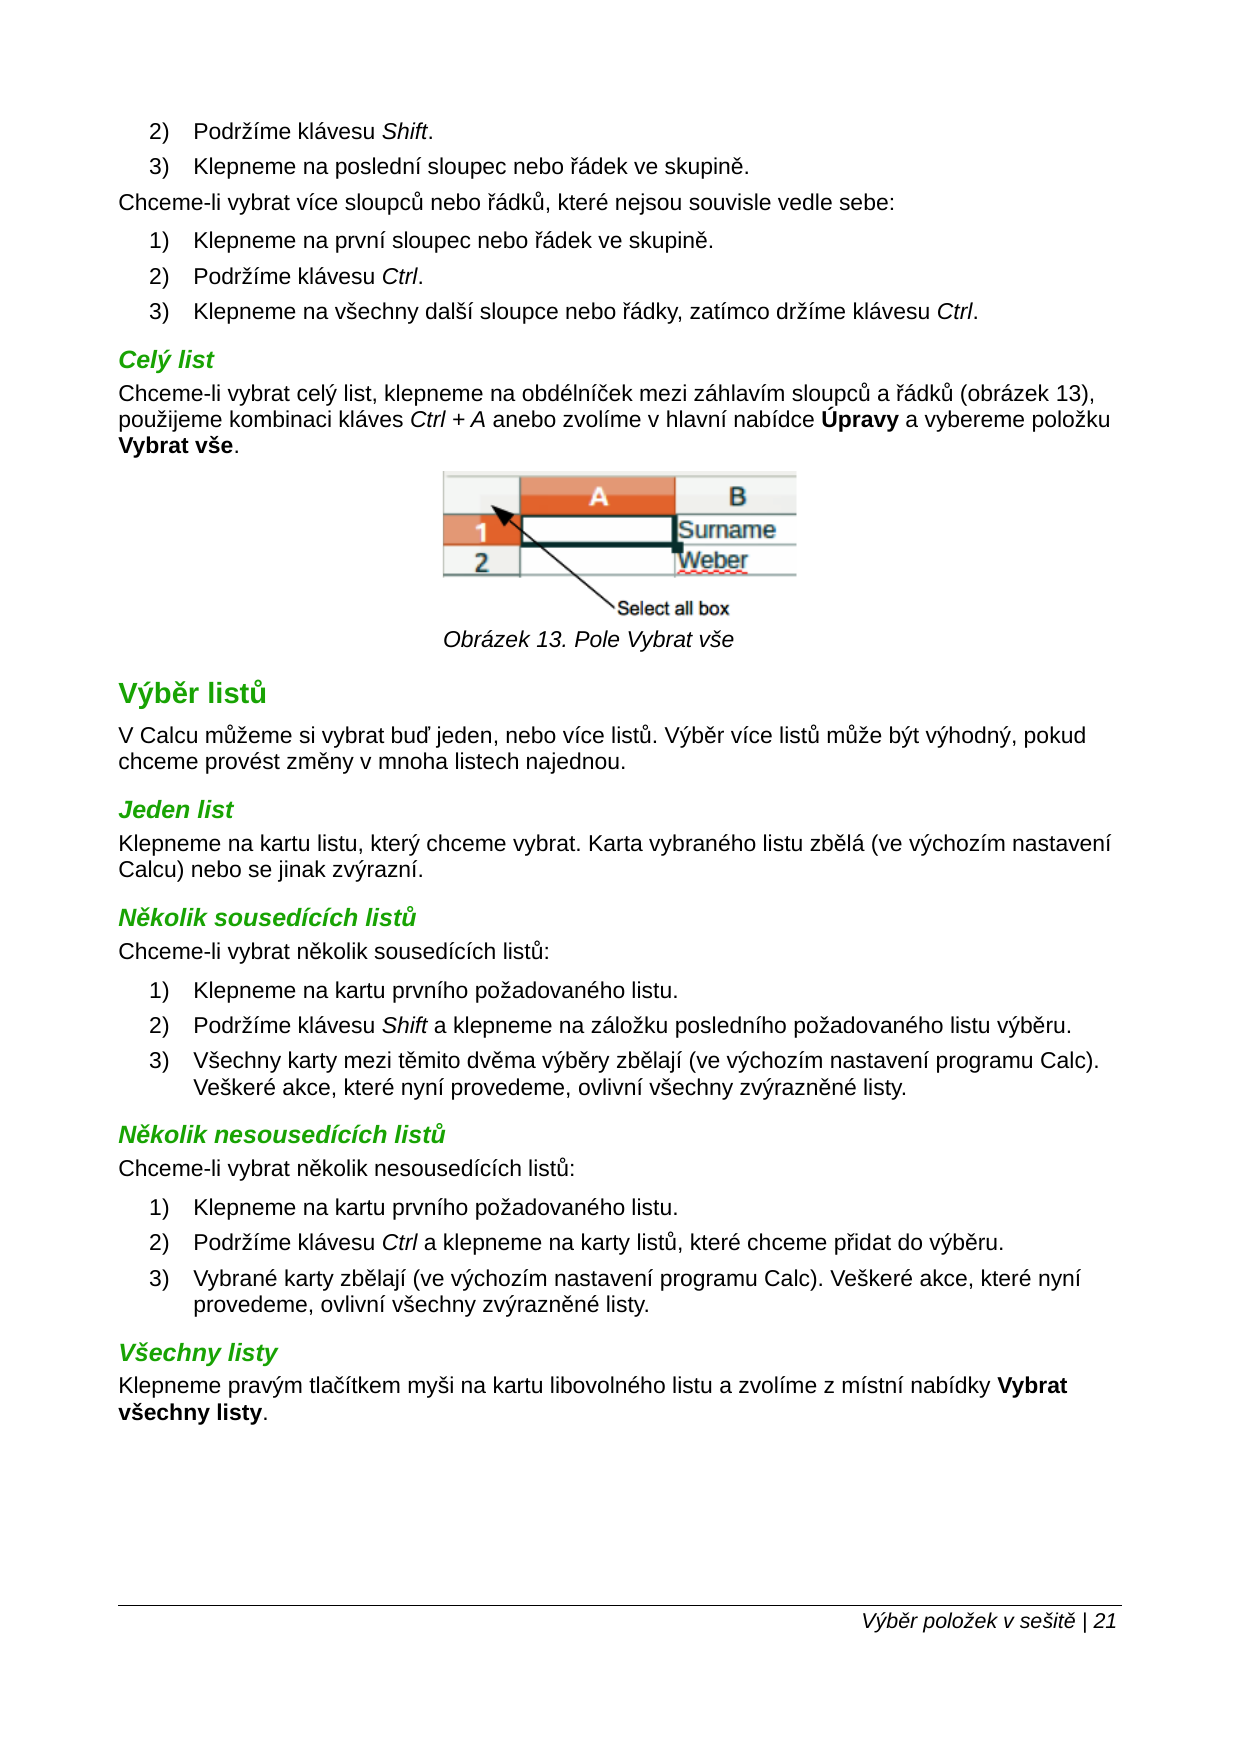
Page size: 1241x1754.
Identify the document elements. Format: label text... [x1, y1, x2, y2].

text Obrázek 13. Pole Vybrat vše [443, 627, 797, 653]
list Podržíme klávesu Ctrl. [169, 263, 1122, 289]
list Chceme-li vybrat více sloupců nebo řádků, které nejsou souvisle vedle sebe: [118, 188, 1122, 215]
list Klepneme na první sloupec nebo řádek ve skupině. [169, 227, 1122, 254]
subtitle Výběr listů [118, 677, 1122, 710]
text Klepneme na kartu listu, který chceme vybrat. Karta vybraného listu zbělá (ve výchozím nastavení Calcu) nebo se jinak zvýrazní. [118, 830, 1122, 883]
text Chceme-li vybrat celý list, klepneme na obdélníček mezi záhlavím sloupců a řádků (obrázek 13), použijeme kombinaci kláves Ctrl + A anebo zvolíme v hlavní nabídce Úpravy a vybereme položku Vybrat vše. [118, 379, 1122, 458]
list Chceme-li vybrat několik sousedících listů: [118, 938, 1122, 964]
subtitle Několik nesousedících listů [118, 1121, 1122, 1149]
list Klepneme na kartu prvního požadovaného listu. [169, 977, 1122, 1003]
subtitle Celý list [118, 345, 1122, 373]
subtitle Jeden list [118, 795, 1122, 824]
subtitle Několik sousedících listů [118, 903, 1122, 932]
list Klepneme na kartu prvního požadovaného listu. [169, 1194, 1122, 1220]
text Klepneme pravým tlačítkem myši na kartu libovolného listu a zvolíme z místní nabídky Vybrat všechny listy. [118, 1372, 1122, 1425]
subtitle Všechny listy [118, 1338, 1122, 1367]
list Podržíme klávesu Ctrl a klepneme na karty listů, které chceme přidat do výběru. [169, 1229, 1122, 1256]
list Chceme-li vybrat několik nesousedících listů: [118, 1155, 1122, 1182]
list Podržíme klávesu Shift a klepneme na záložku posledního požadovaného listu výběru. [169, 1012, 1122, 1038]
list Klepneme na poslední sloupec nebo řádek ve skupině. [169, 153, 1122, 180]
list Vybrané karty zbělají (ve výchozím nastavení programu Calc). Veškeré akce, které nyní provedeme, ovlivní všechny zvýrazněné listy. [169, 1264, 1122, 1317]
text V Calcu můžeme si vybrat buď jeden, nebo více listů. Výběr více listů může být výhodný, pokud chceme provést změny v mnoha listech najednou. [118, 722, 1122, 774]
list Podržíme klávesu Shift. [169, 118, 1122, 144]
list Klepneme na všechny další sloupce nebo řádky, zatímco držíme klávesu Ctrl. [169, 298, 1122, 324]
list Všechny karty mezi těmito dvěma výběry zbělají (ve výchozím nastavení programu Calc). Veškeré akce, které nyní provedeme, ovlivní všechny zvýrazněné listy. [169, 1047, 1122, 1100]
picture [442, 471, 798, 627]
